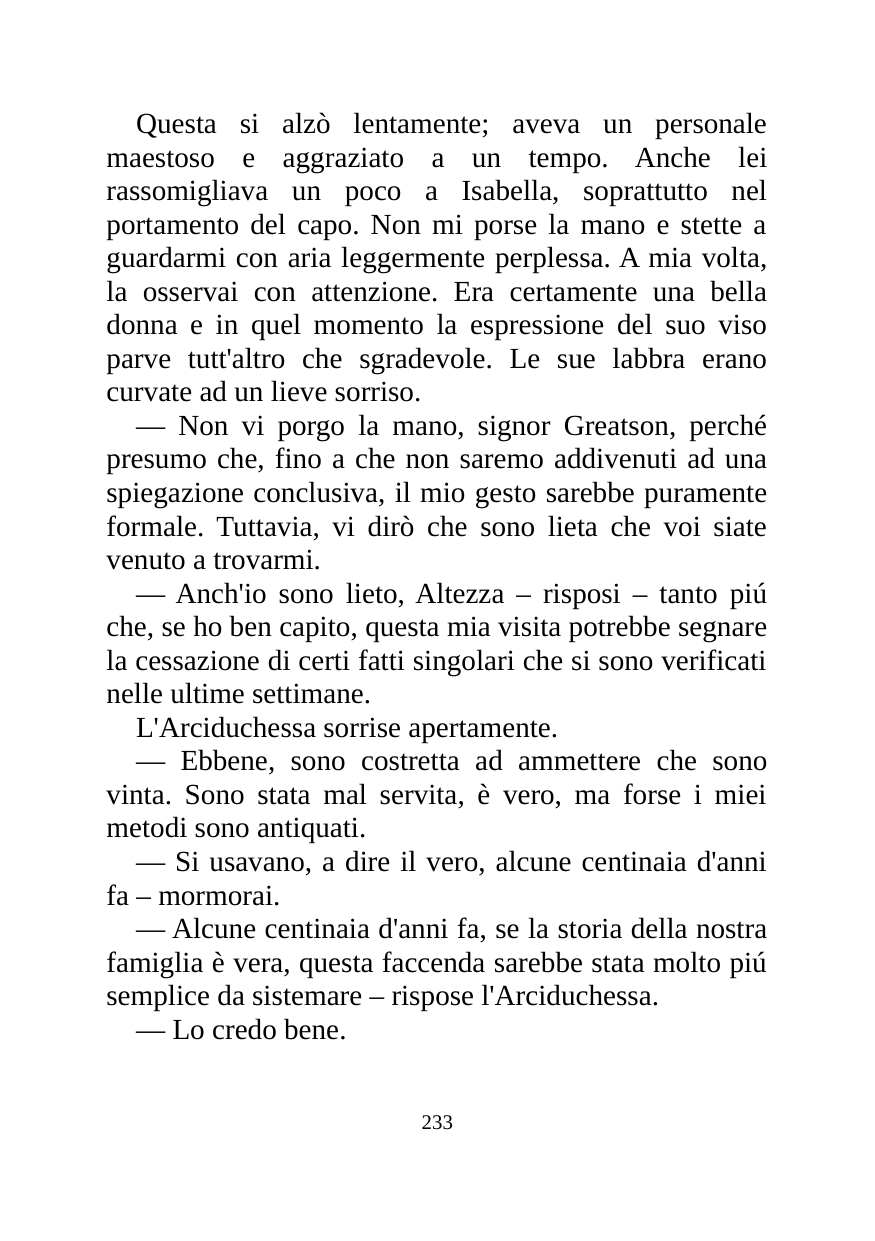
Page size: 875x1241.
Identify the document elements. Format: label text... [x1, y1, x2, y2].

text Questa si alzò lentamente; aveva un personale maestoso e aggraziato a un tempo. Anche lei rassomigliava un poco a Isabella, soprattutto nel portamento del capo. Non mi porse la mano e stette a guardarmi con aria leggermente perplessa. A mia volta, la osservai con attenzione. Era certamente una bella donna e in quel momento la espressione del suo viso parve tutt'altro che sgradevole. Le sue labbra erano curvate ad un lieve sorriso. [106, 106, 768, 408]
text — Alcune centinaia d'anni fa, se la storia della nostra famiglia è vera, questa faccenda sarebbe stata molto piú semplice da sistemare – rispose l'Arciduchessa. [106, 911, 768, 1012]
text — Non vi porgo la mano, signor Greatson, perché presumo che, fino a che non saremo addivenuti ad una spiegazione conclusiva, il mio gesto sarebbe puramente formale. Tuttavia, vi dirò che sono lieta che voi siate venuto a trovarmi. [106, 408, 768, 576]
text — Anch'io sono lieto, Altezza – risposi – tanto piú che, se ho ben capito, questa mia visita potrebbe segnare la cessazione di certi fatti singolari che si sono verificati nelle ultime settimane. [106, 576, 768, 710]
text L'Arciduchessa sorrise apertamente. [106, 710, 768, 743]
text — Ebbene, sono costretta ad ammettere che sono vinta. Sono stata mal servita, è vero, ma forse i miei metodi sono antiquati. [106, 743, 768, 844]
text — Lo credo bene. [106, 1012, 768, 1045]
text — Si usavano, a dire il vero, alcune centinaia d'anni fa – mormorai. [106, 844, 768, 911]
